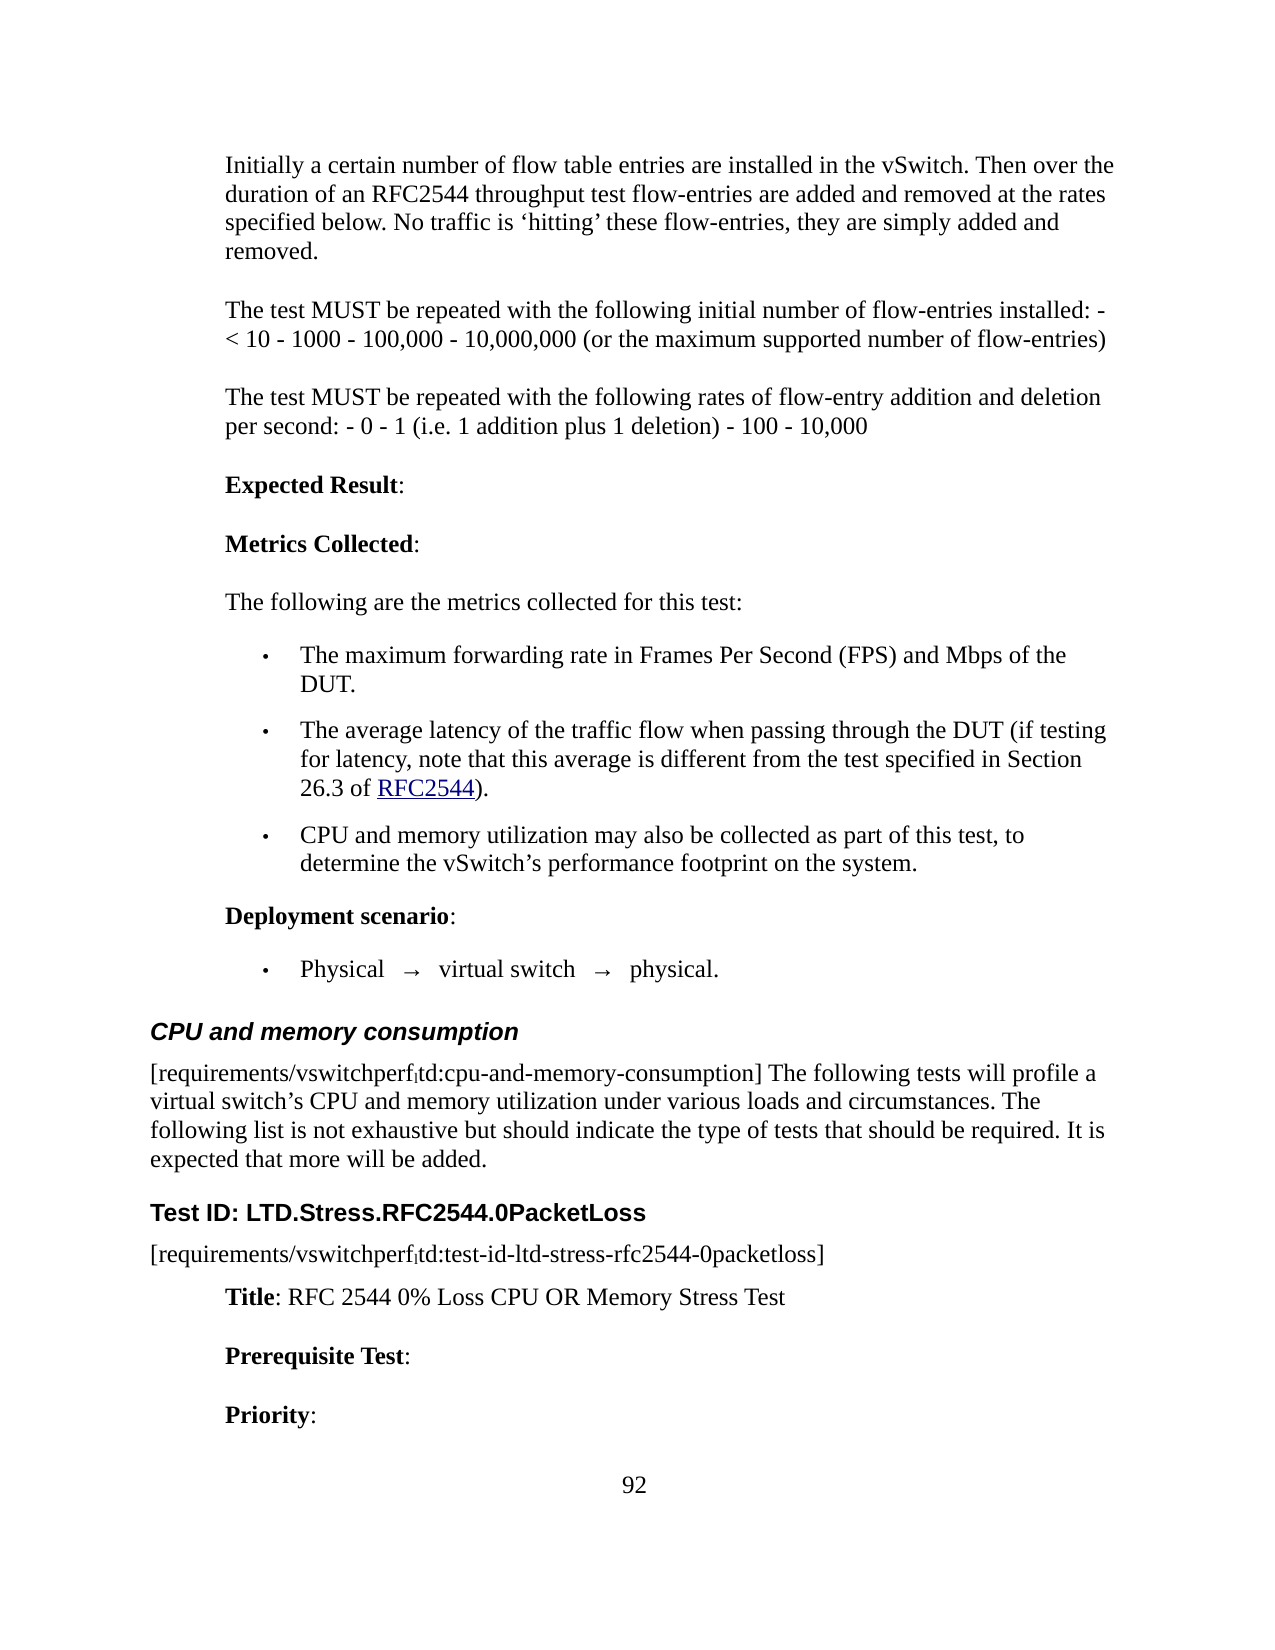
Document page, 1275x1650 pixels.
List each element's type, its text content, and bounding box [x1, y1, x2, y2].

subtitle Test ID: LTD.Stress.RFC2544.0PacketLoss [150, 1198, 1125, 1226]
text Metrics Collected: [225, 529, 1125, 557]
text Prerequisite Test: [225, 1341, 1125, 1370]
text [requirements/vswitchperfltd:test-id-ltd-stress-rfc2544-0packetloss] [150, 1239, 1125, 1267]
text Deployment scenario: [225, 901, 1125, 930]
text [requirements/vswitchperfltd:cpu-and-memory-consumption] The following tests will profile a virtual switch’s CPU and memory utilization under various loads and circumstances. The following list is not exhaustive but should indicate the type of tests that should be required. It is expected that more will be added. [150, 1058, 1125, 1173]
text Priority: [225, 1400, 1125, 1429]
list The maximum forwarding rate in Frames Per Second (FPS) and Mbps of the DUT. [262, 640, 1125, 698]
text The following are the metrics collected for this test: [225, 587, 1125, 616]
text Initially a certain number of flow table entries are installed in the vSwitch. Then over the duration of an RFC2544 throughput test flow-entries are added and removed at the rates specified below. No traffic is ‘hitting’ these flow-entries, they are simply added and removed. [225, 150, 1125, 265]
text The test MUST be repeated with the following initial number of flow-entries installed: - < 10 - 1000 - 100,000 - 10,000,000 (or the maximum supported number of flow-entries) [225, 295, 1125, 352]
text Title: RFC 2544 0% Loss CPU OR Memory Stress Test [225, 1282, 1125, 1311]
subtitle CPU and memory consumption [150, 1017, 1125, 1045]
list The average latency of the traffic flow when passing through the DUT (if testing for latency, note that this average is different from the test specified in Section 26.3 of RFC2544). [262, 716, 1125, 802]
text Expected Result: [225, 470, 1125, 499]
list Physical → virtual switch → physical. [262, 954, 1125, 983]
text The test MUST be repeated with the following rates of flow-entry addition and deletion per second: - 0 - 1 (i.e. 1 addition plus 1 deletion) - 100 - 10,000 [225, 382, 1125, 440]
list CPU and memory utilization may also be collected as part of this test, to determine the vSwitch’s performance footprint on the system. [262, 820, 1125, 877]
